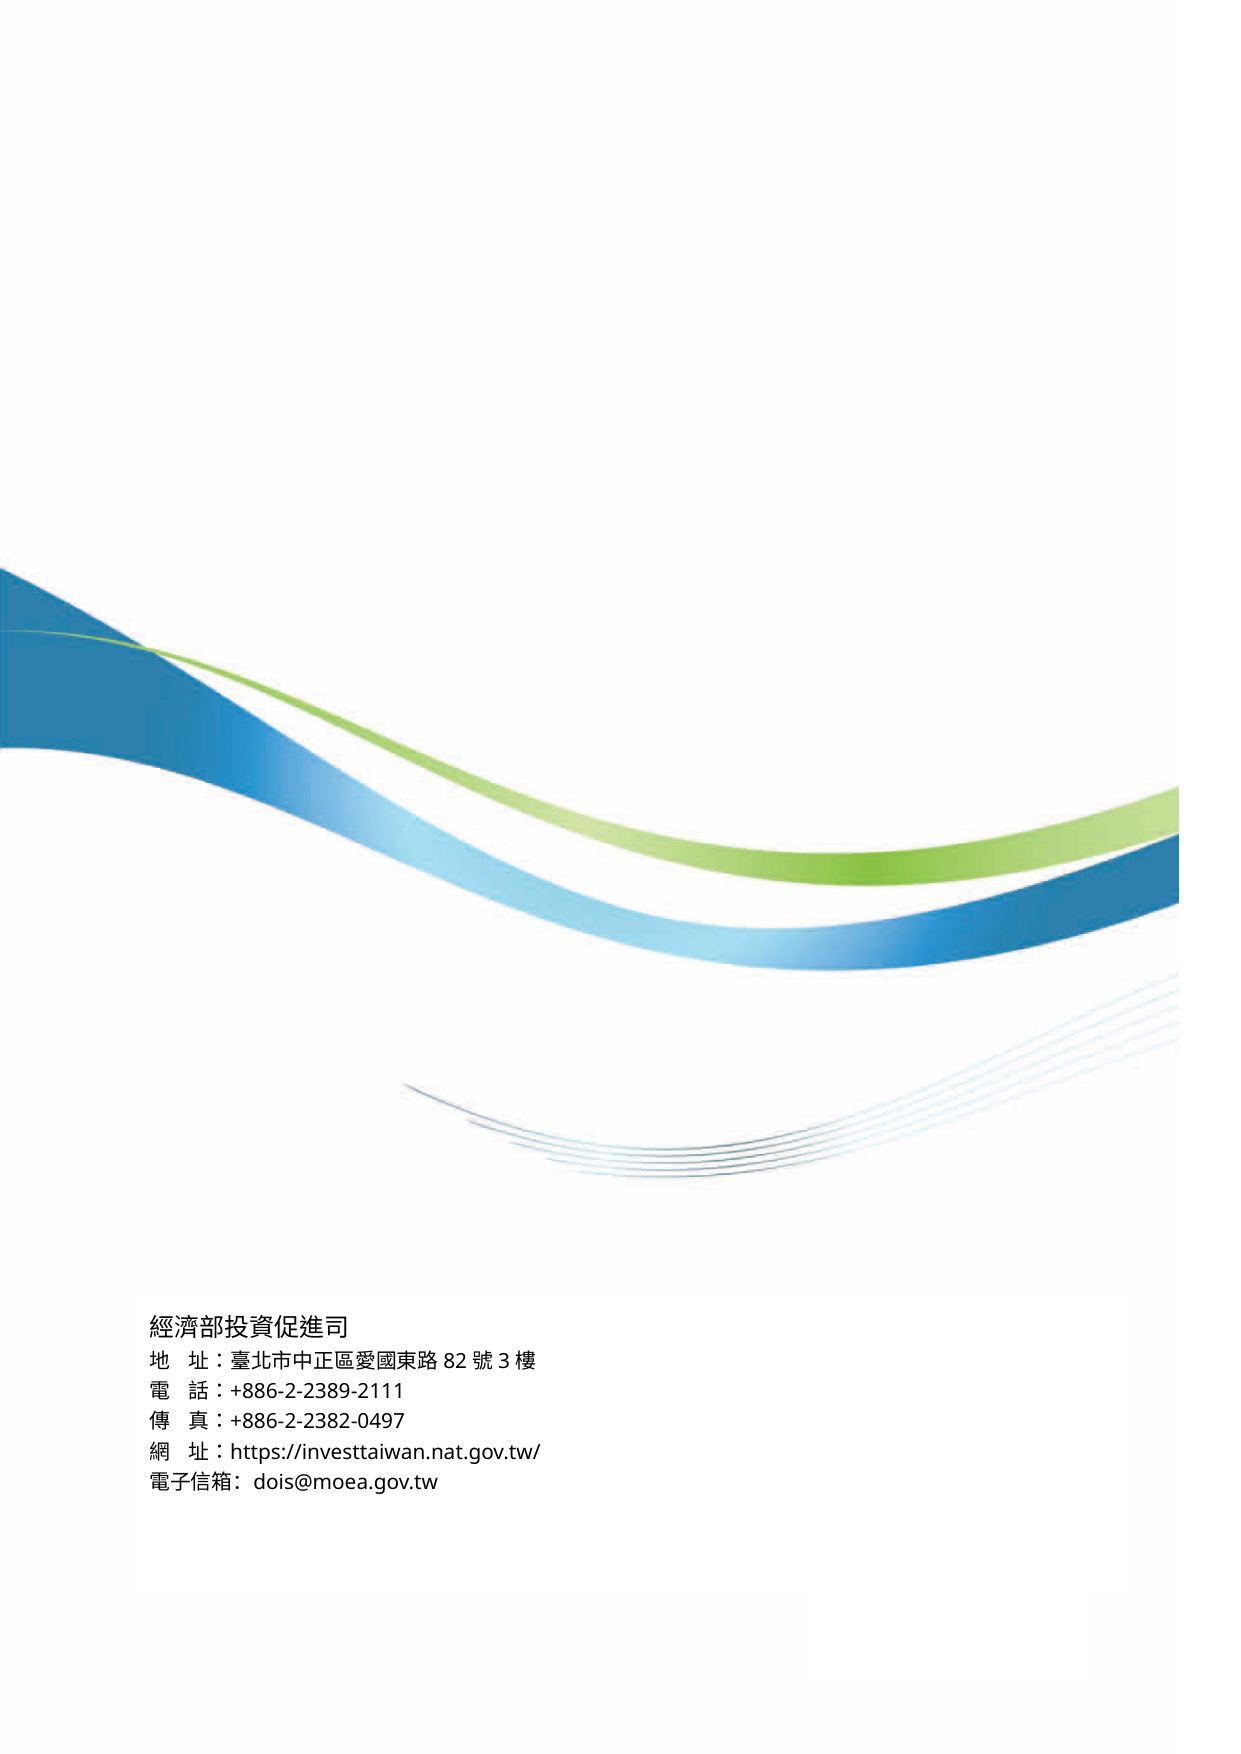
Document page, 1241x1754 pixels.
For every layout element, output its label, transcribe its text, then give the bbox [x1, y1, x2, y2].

picture [0, 0, 1179, 1754]
text 網 址：https://investtaiwan.nat.gov.tw/ [149, 1435, 1114, 1465]
text 電 話：+886-2-2389-2111 [149, 1374, 1114, 1405]
text 傳 真：+886-2-2382-0497 [149, 1405, 1114, 1435]
text 電子信箱：dois@moea.gov.tw [149, 1465, 1114, 1496]
text 經濟部投資促進司 [149, 1308, 1114, 1344]
text 地 址：臺北市中正區愛國東路 82 號 3 樓 [149, 1344, 1114, 1374]
